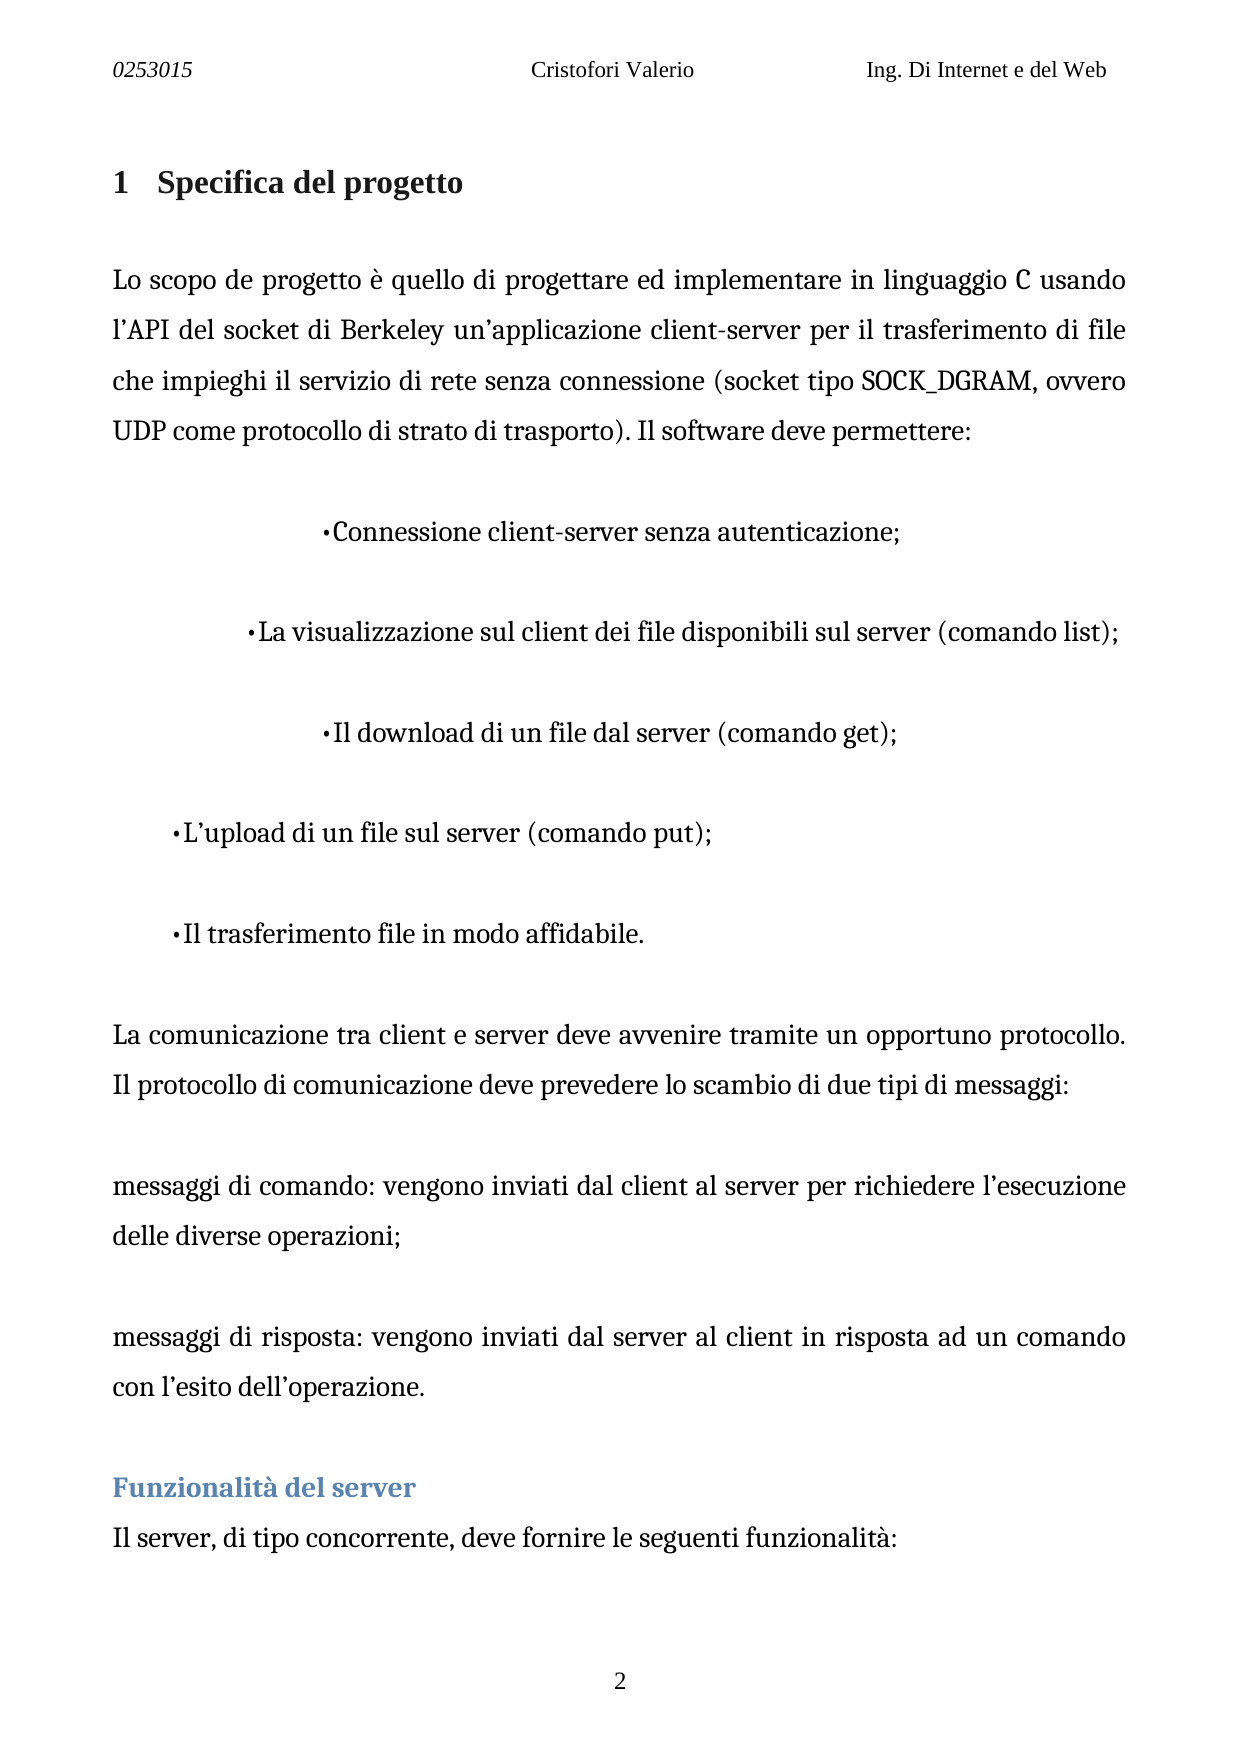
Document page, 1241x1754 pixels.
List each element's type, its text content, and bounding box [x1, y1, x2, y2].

text La comunicazione tra client e server deve avvenire tramite un opportuno protocollo. Il protocollo di comunicazione deve prevedere lo scambio di due tipi di messaggi: [112, 1018, 1128, 1102]
text •Connessione client-server senza autenticazione; [112, 515, 1128, 548]
text •Il trasferimento file in modo affidabile. [112, 917, 1128, 951]
text •La visualizzazione sul client dei file disponibili sul server (comando list); [112, 615, 1128, 649]
subtitle Specifica del progetto [112, 163, 1128, 201]
text Funzionalità del server [112, 1471, 1128, 1504]
text •L’upload di un file sul server (comando put); [112, 817, 1128, 850]
text Lo scopo de progetto è quello di progettare ed implementare in linguaggio C usando l’API del socket di Berkeley un’applicazione client-server per il trasferimento di file che impieghi il servizio di rete senza connessione (socket tipo SOCK_DGRAM, ovvero UDP come protocollo di strato di trasporto). Il software deve permettere: [112, 263, 1128, 448]
text •Il download di un file dal server (comando get); [112, 716, 1128, 749]
text messaggi di comando: vengono inviati dal client al server per richiedere l’esecuzione delle diverse operazioni; [112, 1169, 1128, 1253]
text Il server, di tipo concorrente, deve fornire le seguenti funzionalità: [112, 1521, 1128, 1554]
text messaggi di risposta: vengono inviati dal server al client in risposta ad un comando con l’esito dell’operazione. [112, 1320, 1128, 1404]
